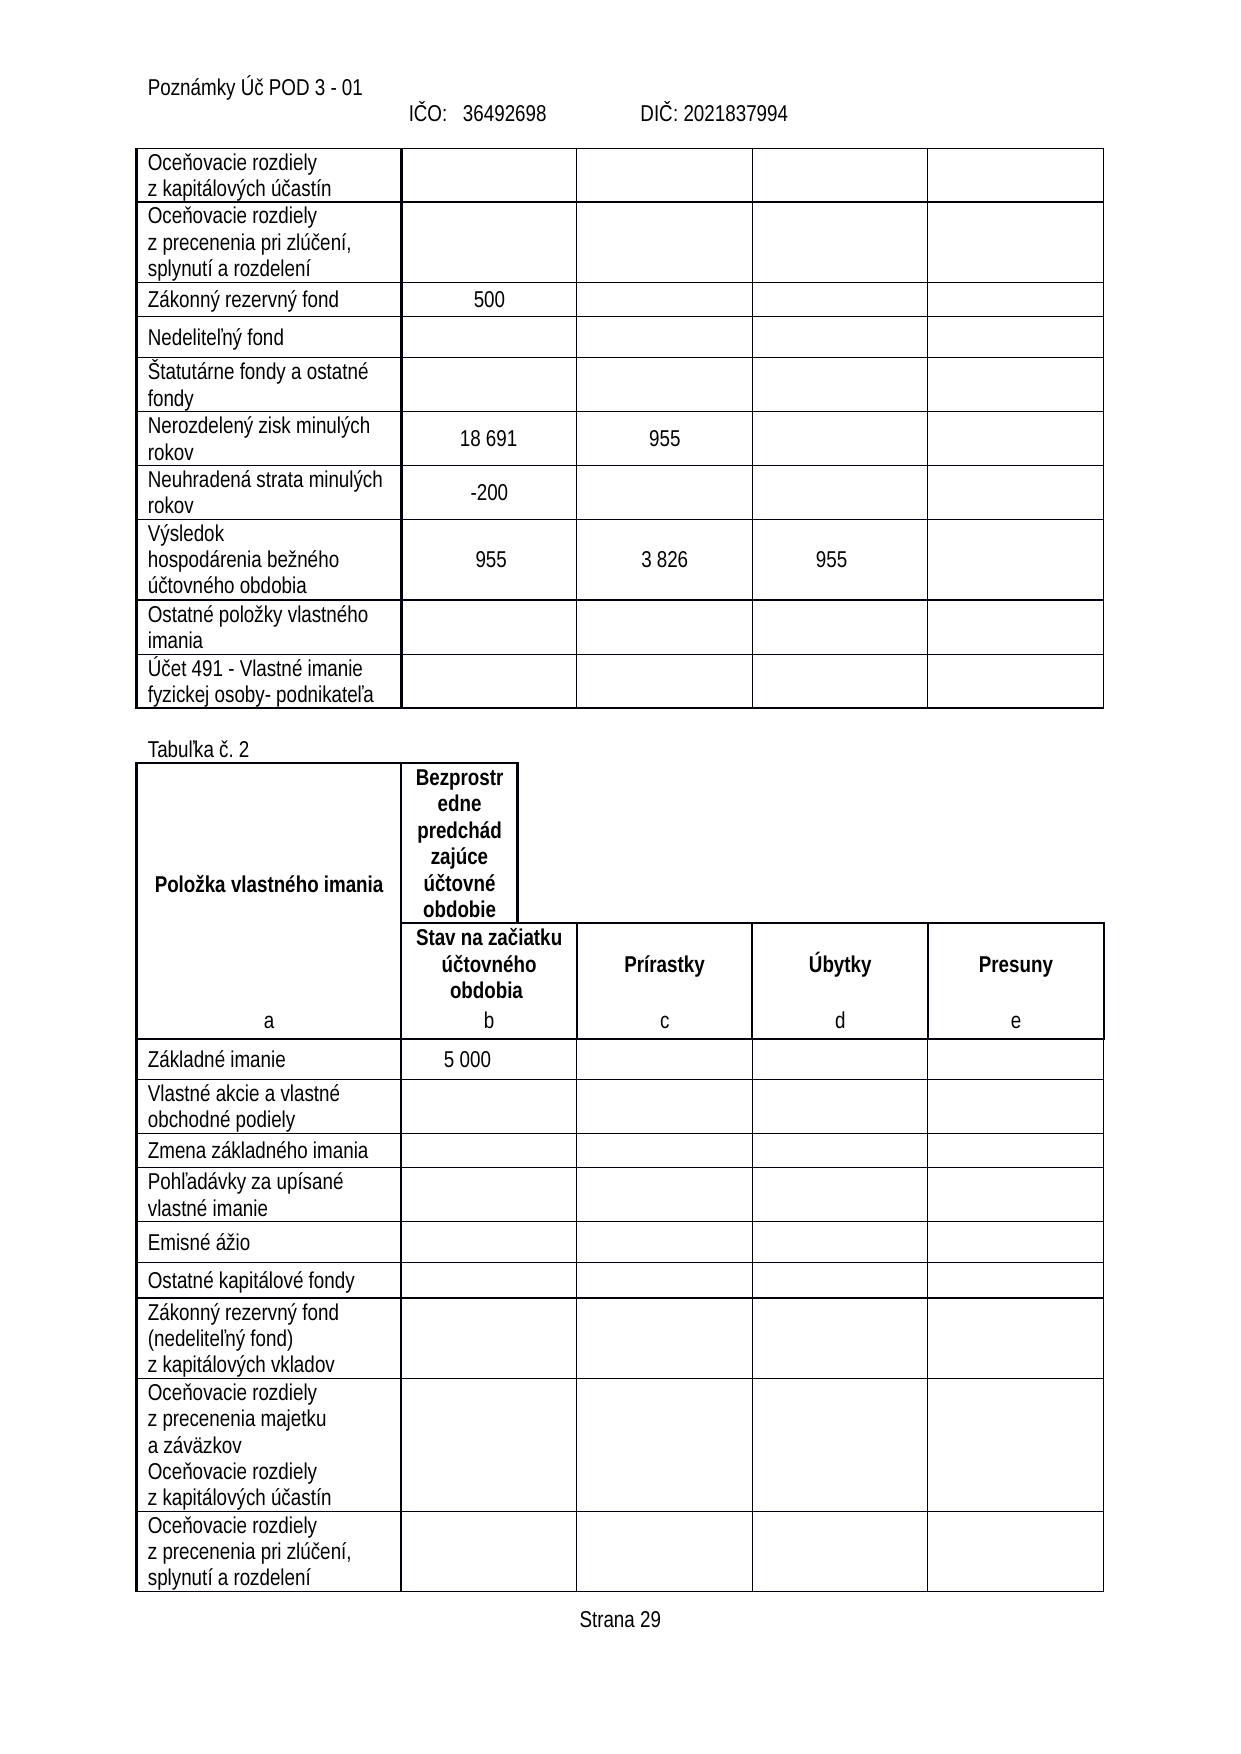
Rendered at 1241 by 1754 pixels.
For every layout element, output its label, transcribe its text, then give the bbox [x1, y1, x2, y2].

table_cell [928, 655, 1103, 707]
table_header Položka vlastného imania [138, 764, 400, 1003]
table_cell 955 [403, 520, 576, 599]
table_cell Ostatné kapitálové fondy [138, 1263, 400, 1297]
table_cell [753, 1168, 927, 1221]
table_cell [402, 1134, 576, 1167]
text Tabuľka č. 2 [148, 736, 1092, 762]
table_cell [577, 1040, 752, 1079]
table_cell Účet 491 - Vlastné imanie fyzickej osoby- podnikateľa [138, 655, 400, 707]
table_cell Zákonný rezervný fond (nedeliteľný fond) z kapitálových vkladov [138, 1299, 400, 1378]
table_cell Presuny [929, 924, 1103, 1003]
table_cell Emisné ážio [138, 1222, 400, 1262]
table_cell Prírastky [578, 924, 751, 1003]
table_cell [402, 1458, 576, 1511]
table_cell [577, 1080, 752, 1133]
table_cell [753, 466, 927, 518]
table_cell [402, 1080, 576, 1133]
table_cell Zákonný rezervný fond [138, 283, 400, 316]
table_cell [577, 203, 752, 282]
table_cell b [402, 1003, 576, 1038]
table_cell [577, 1512, 752, 1591]
table_cell [753, 412, 927, 465]
table_cell [753, 203, 927, 282]
table_cell [753, 283, 927, 316]
table_cell a [138, 1003, 400, 1038]
table_cell Zmena základného imania [138, 1134, 400, 1167]
table_cell [403, 358, 576, 411]
table_cell 500 [403, 283, 576, 316]
table_cell [753, 1134, 927, 1167]
table_header [519, 762, 1104, 922]
table_cell [928, 520, 1103, 599]
table_cell [753, 358, 927, 411]
table_cell Nerozdelený zisk minulých rokov [138, 412, 400, 465]
table_cell [577, 317, 752, 357]
table_cell [753, 1040, 927, 1079]
table_cell 955 [577, 412, 752, 465]
table_cell Vlastné akcie a vlastné obchodné podiely [138, 1080, 400, 1133]
table_cell [753, 601, 927, 653]
table_cell [928, 1222, 1103, 1262]
table_cell [403, 655, 576, 707]
table_cell [577, 1299, 752, 1378]
table_cell [928, 149, 1103, 201]
table_cell 3 826 [577, 520, 752, 599]
table_cell [402, 1379, 576, 1458]
table_cell [403, 317, 576, 357]
table_cell [753, 1222, 927, 1262]
table_cell [928, 412, 1103, 465]
table_cell [753, 317, 927, 357]
table_cell [928, 283, 1103, 316]
table_cell 5 000 [402, 1040, 576, 1079]
table_cell [577, 1379, 752, 1458]
table_cell [402, 1512, 576, 1591]
table_cell [753, 655, 927, 707]
table_cell d [753, 1003, 927, 1038]
table_cell [403, 149, 576, 201]
table_cell [577, 1263, 752, 1297]
table_cell Stav na začiatku účtovného obdobia [402, 924, 576, 1003]
table_cell [928, 1040, 1103, 1079]
table_cell Pohľadávky za upísané vlastné imanie [138, 1168, 400, 1221]
table_cell [753, 149, 927, 201]
table_cell [928, 1299, 1103, 1378]
table_cell [928, 1379, 1103, 1458]
table_cell [577, 1458, 752, 1511]
table_cell Ostatné položky vlastného imania [138, 601, 400, 653]
table_cell [403, 601, 576, 653]
table_cell Oceňovacie rozdiely z kapitálových účastín [138, 1458, 400, 1511]
table_cell [753, 1379, 927, 1458]
table_cell [928, 601, 1103, 653]
table_cell [928, 317, 1103, 357]
table_cell [928, 1080, 1103, 1133]
table_cell -200 [403, 466, 576, 518]
table_cell [403, 203, 576, 282]
table_cell [402, 1299, 576, 1378]
table_cell Oceňovacie rozdiely z precenenia majetku a záväzkov [138, 1379, 400, 1458]
table_cell [577, 655, 752, 707]
table_cell [753, 1080, 927, 1133]
table_cell Oceňovacie rozdiely z kapitálových účastín [138, 149, 400, 201]
table_cell Základné imanie [138, 1040, 400, 1079]
table_cell [577, 1222, 752, 1262]
table_cell [402, 1222, 576, 1262]
table_cell [928, 1512, 1103, 1591]
table_cell Výsledok hospodárenia bežného účtovného obdobia [138, 520, 400, 599]
table_cell 18 691 [403, 412, 576, 465]
table_cell [577, 283, 752, 316]
table_cell Nedeliteľný fond [138, 317, 400, 357]
table_cell Úbytky [753, 924, 927, 1003]
table_cell [577, 601, 752, 653]
table_cell [402, 1168, 576, 1221]
table_cell c [578, 1003, 751, 1038]
table_cell [577, 466, 752, 518]
table_cell [753, 1512, 927, 1591]
table_cell [577, 149, 752, 201]
table_cell [577, 1134, 752, 1167]
table_cell Oceňovacie rozdiely z precenenia pri zlúčení, splynutí a rozdelení [138, 1512, 400, 1591]
table_cell [928, 466, 1103, 518]
table_cell [928, 358, 1103, 411]
table_cell [753, 1263, 927, 1297]
table_cell [753, 1458, 927, 1511]
table_cell Oceňovacie rozdiely z precenenia pri zlúčení, splynutí a rozdelení [138, 203, 400, 282]
table_cell [928, 1134, 1103, 1167]
table_cell Štatutárne fondy a ostatné fondy [138, 358, 400, 411]
table_cell Neuhradená strata minulých rokov [138, 466, 400, 518]
table_cell [577, 1168, 752, 1221]
table_cell [928, 203, 1103, 282]
table_cell [402, 1263, 576, 1297]
table_cell 955 [753, 520, 927, 599]
table_cell [928, 1263, 1103, 1297]
table_cell e [929, 1003, 1103, 1038]
table_header Bezprostredne predchádzajúce účtovné obdobie [402, 764, 516, 922]
table_cell [753, 1299, 927, 1378]
table_cell [928, 1458, 1103, 1511]
table_cell [577, 358, 752, 411]
table_cell [928, 1168, 1103, 1221]
